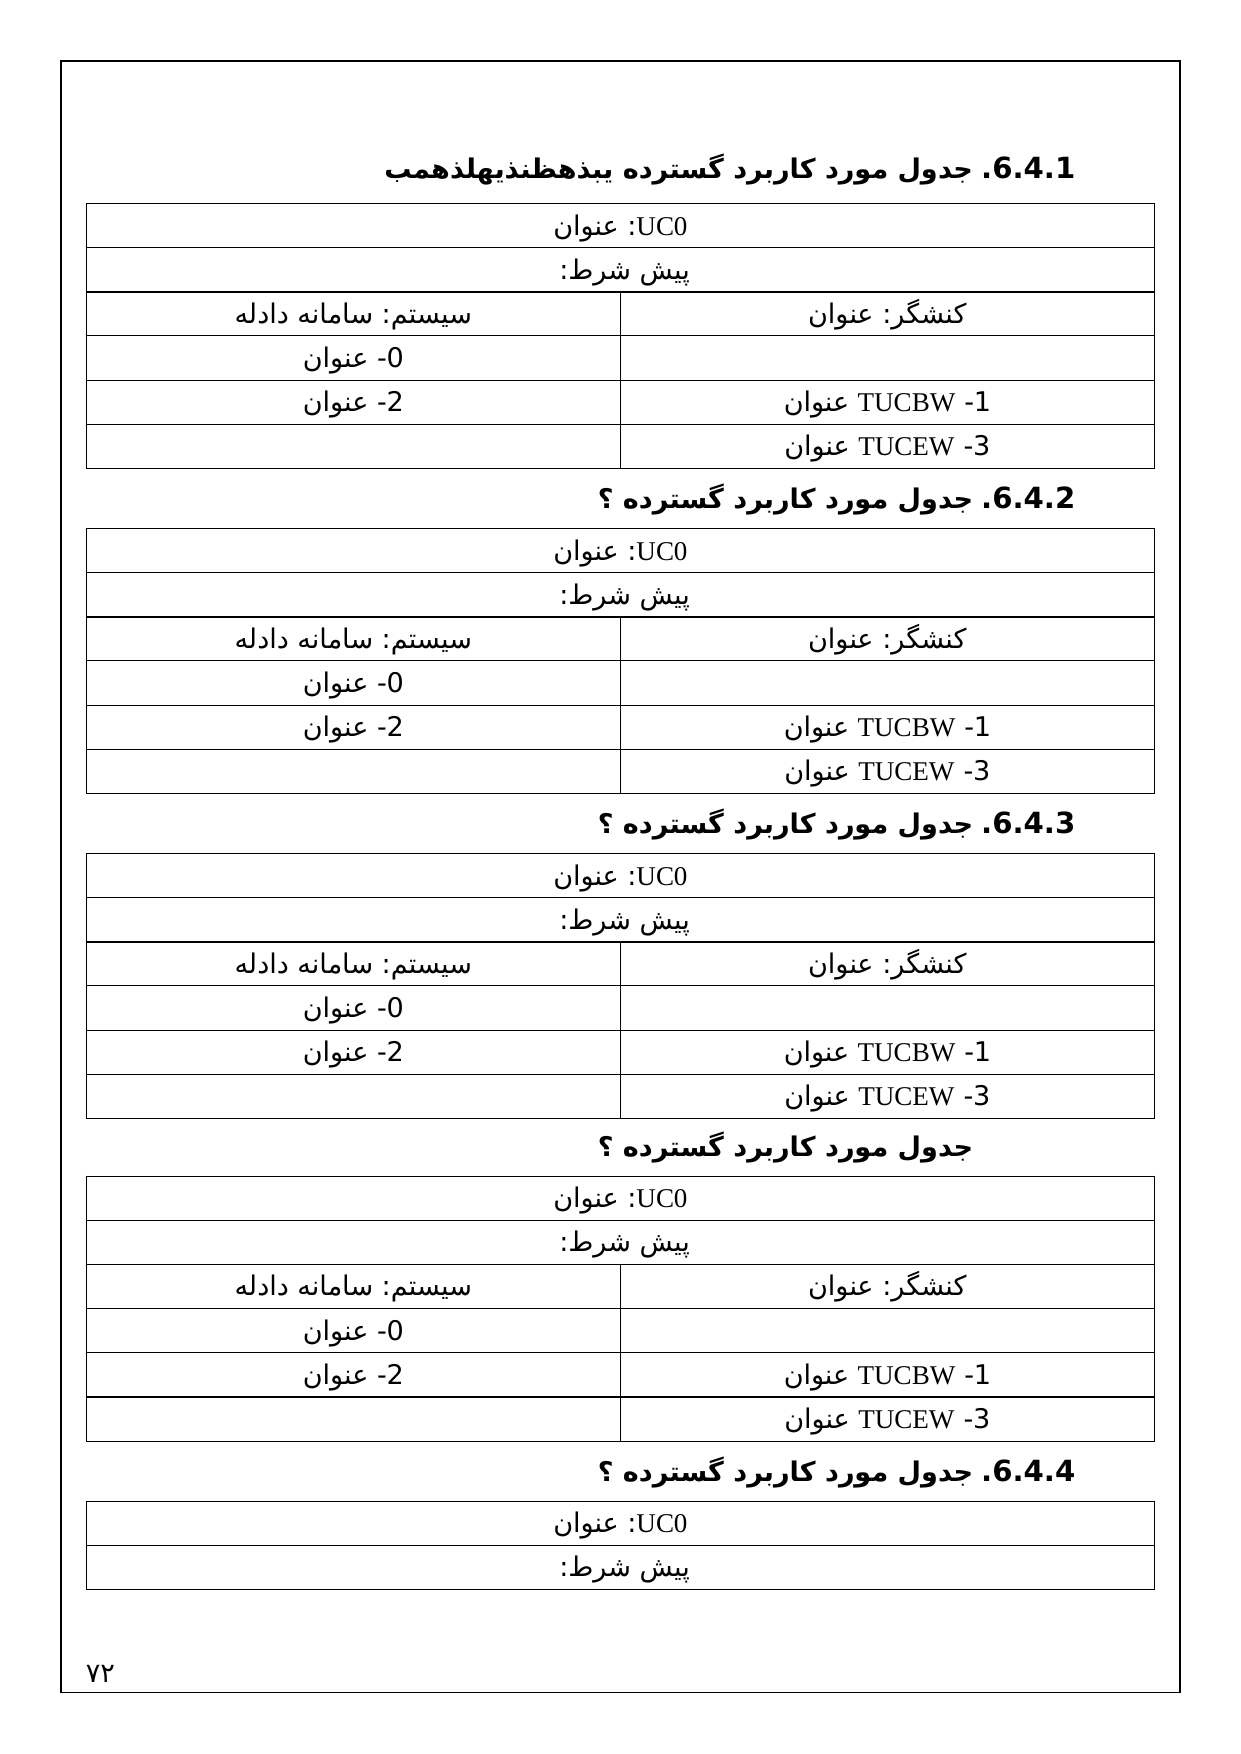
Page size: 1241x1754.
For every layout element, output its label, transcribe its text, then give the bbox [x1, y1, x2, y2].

table_cell سیستم: سامانه دادله [87, 1265, 620, 1308]
table_cell 1- TUCBW عنوان [621, 1031, 1154, 1074]
table_cell 1- TUCBW عنوان [621, 381, 1154, 424]
table_cell 2- عنوان [87, 1353, 620, 1396]
table_cell پیش شرط: [87, 1221, 1154, 1264]
table_cell پیش شرط: [87, 573, 1154, 616]
table_cell 0- عنوان [87, 986, 620, 1029]
table_cell سیستم: سامانه دادله [87, 618, 620, 660]
table_cell 1- TUCBW عنوان [621, 706, 1154, 749]
table_cell [87, 1075, 620, 1118]
table_cell [621, 336, 1154, 379]
table_header UC0: عنوان [87, 854, 1154, 897]
table_cell سیستم: سامانه دادله [87, 293, 620, 335]
table_cell سیستم: سامانه دادله [87, 943, 620, 985]
table_cell کنشگر: عنوان [621, 293, 1154, 335]
table_cell پیش شرط: [87, 1546, 1154, 1589]
table_cell 1- TUCBW عنوان [621, 1353, 1154, 1396]
table_header UC0: عنوان [87, 529, 1154, 572]
table_cell 2- عنوان [87, 706, 620, 749]
table_cell کنشگر: عنوان [621, 1265, 1154, 1308]
table_cell 2- عنوان [87, 381, 620, 424]
table_cell [621, 661, 1154, 704]
subtitle جدول مورد کاربرد گسترده ؟ [64, 807, 981, 841]
table_cell پیش شرط: [87, 248, 1154, 291]
table_cell [621, 1309, 1154, 1352]
table_header UC0: عنوان [87, 1502, 1154, 1545]
table_cell 2- عنوان [87, 1031, 620, 1074]
subtitle جدول مورد کاربرد گسترده ؟ [64, 1132, 981, 1163]
table_cell [87, 750, 620, 793]
table_cell [621, 986, 1154, 1029]
table_cell 3- TUCEW عنوان [621, 1398, 1154, 1441]
table_cell پیش شرط: [87, 898, 1154, 941]
table_cell 3- TUCEW عنوان [621, 1075, 1154, 1118]
table_header UC0: عنوان [87, 1177, 1154, 1220]
table_cell 0- عنوان [87, 1309, 620, 1352]
subtitle جدول مورد کاربرد گسترده یبذهظنذیهلذهمب [64, 152, 981, 186]
table_cell 3- TUCEW عنوان [621, 425, 1154, 468]
table_cell [87, 1398, 620, 1441]
table_cell 0- عنوان [87, 661, 620, 704]
table_cell کنشگر: عنوان [621, 943, 1154, 985]
table_cell [87, 425, 620, 468]
subtitle جدول مورد کاربرد گسترده ؟ [64, 1454, 981, 1488]
table_cell کنشگر: عنوان [621, 618, 1154, 660]
subtitle جدول مورد کاربرد گسترده ؟ [64, 482, 981, 516]
table_cell 0- عنوان [87, 336, 620, 379]
table_cell 3- TUCEW عنوان [621, 750, 1154, 793]
table_header UC0: عنوان [87, 204, 1154, 247]
